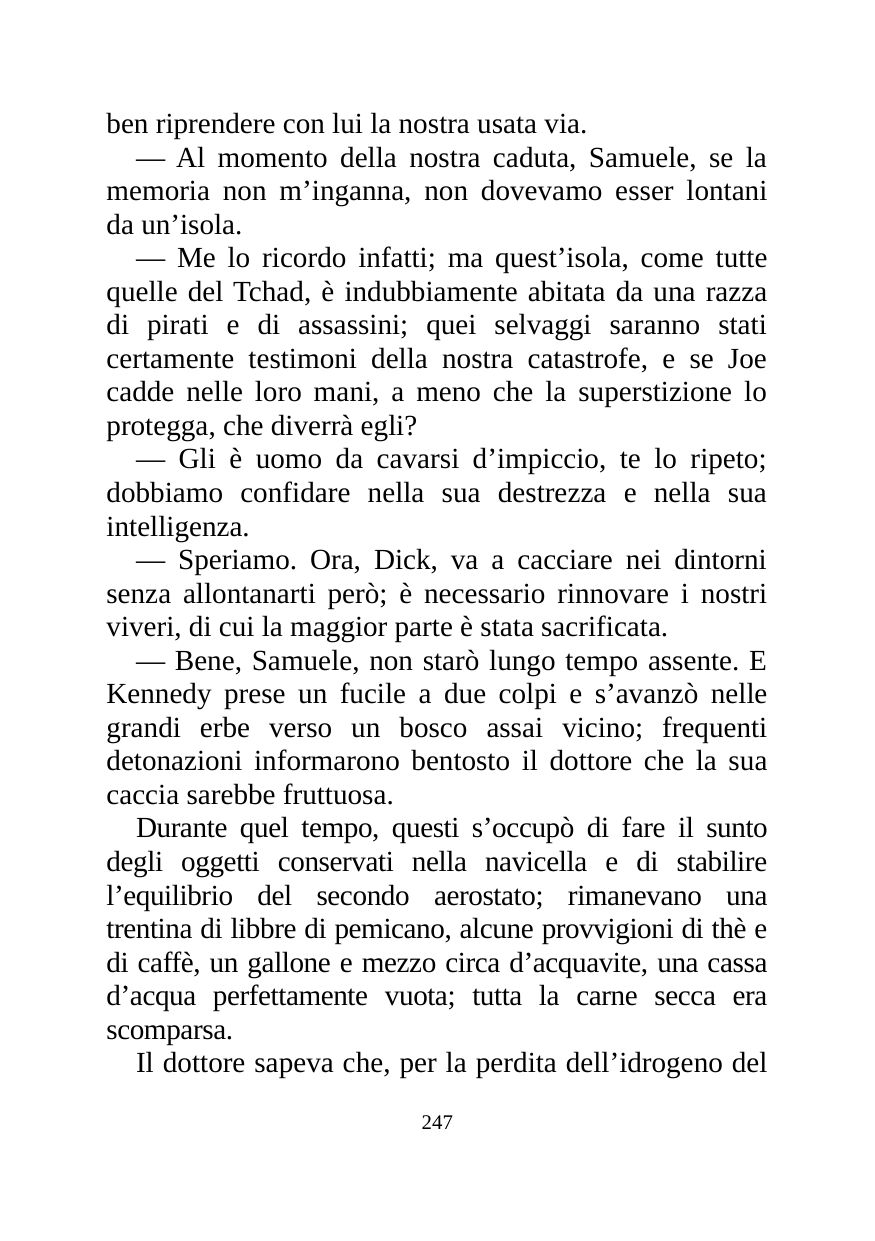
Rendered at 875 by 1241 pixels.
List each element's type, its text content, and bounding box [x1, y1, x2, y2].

text — Bene, Samuele, non starò lungo tempo assente. E Kennedy prese un fucile a due colpi e s’avanzò nelle grandi erbe verso un bosco assai vicino; frequenti detonazioni informarono bentosto il dottore che la sua caccia sarebbe fruttuosa. [106, 643, 768, 811]
text — Speriamo. Ora, Dick, va a cacciare nei dintorni senza allontanarti però; è necessario rinnovare i nostri viveri, di cui la maggior parte è stata sacrificata. [106, 542, 768, 643]
text — Gli è uomo da cavarsi d’impiccio, te lo ripeto; dobbiamo confidare nella sua destrezza e nella sua intelligenza. [106, 442, 768, 542]
text Durante quel tempo, questi s’occupò di fare il sunto degli oggetti conservati nella navicella e di stabilire l’equilibrio del secondo aerostato; rimanevano una trentina di libbre di pemicano, alcune provvigioni di thè e di caffè, un gallone e mezzo circa d’acquavite, una cassa d’acqua perfettamente vuota; tutta la carne secca era scomparsa. [106, 811, 768, 1045]
text — Me lo ricordo infatti; ma quest’isola, come tutte quelle del Tchad, è indubbiamente abitata da una razza di pirati e di assassini; quei selvaggi saranno stati certamente testimoni della nostra catastrofe, e se Joe cadde nelle loro mani, a meno che la superstizione lo protegga, che diverrà egli? [106, 240, 768, 442]
text — Al momento della nostra caduta, Samuele, se la memoria non m’inganna, non dovevamo esser lontani da un’isola. [106, 140, 768, 240]
text Il dottore sapeva che, per la perdita dell’idrogeno del [106, 1045, 768, 1079]
text ben riprendere con lui la nostra usata via. [106, 106, 768, 140]
